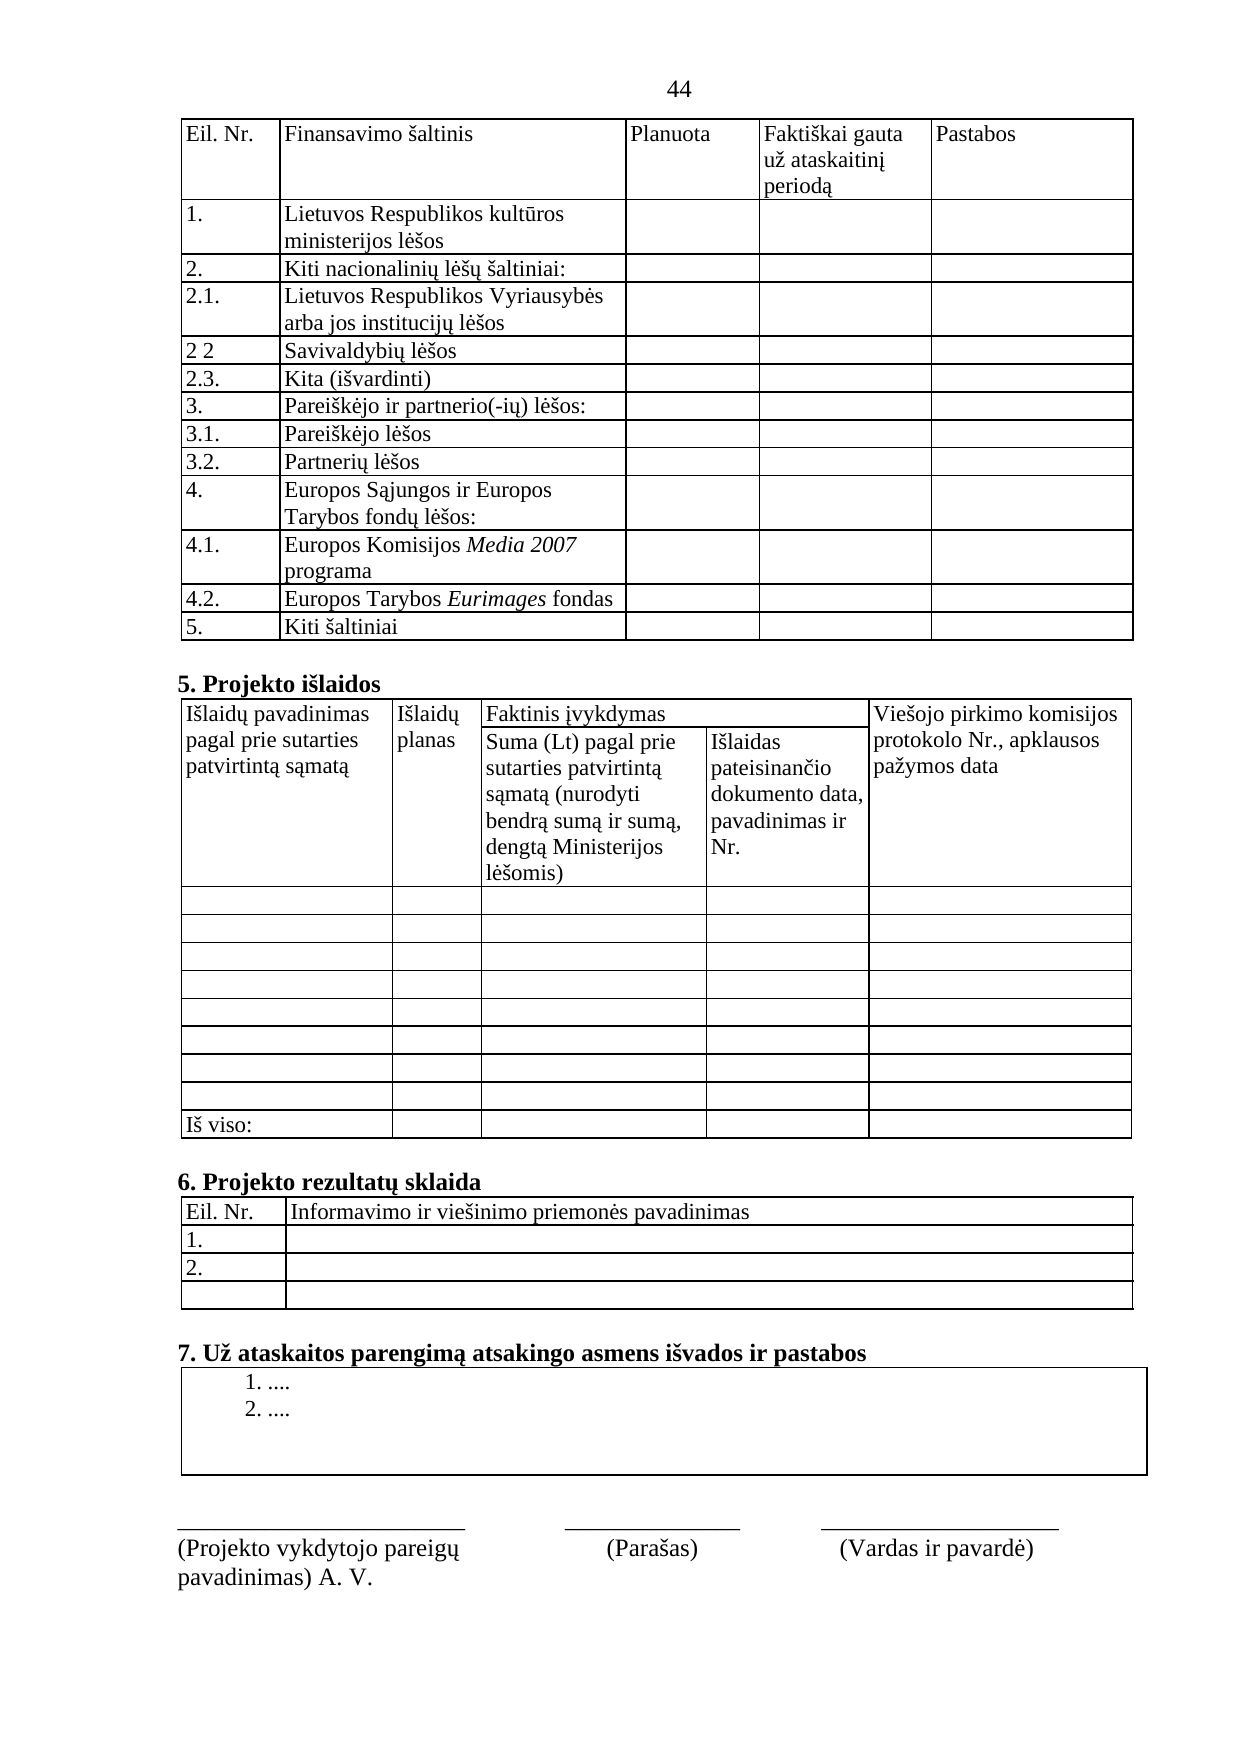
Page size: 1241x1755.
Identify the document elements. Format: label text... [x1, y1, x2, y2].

table_cell Pareiškėjo ir partnerio(-ių) lėšos: [281, 393, 625, 419]
table_cell [482, 915, 706, 942]
table_header Viešojo pirkimo komisijos protokolo Nr., apklausos pažymos data [870, 700, 1131, 886]
table_cell [932, 448, 1132, 475]
table_cell [482, 971, 706, 997]
table_cell [182, 943, 392, 969]
table_cell Kiti nacionalinių lėšų šaltiniai: [281, 255, 625, 281]
table_cell [482, 999, 706, 1025]
table_cell [627, 585, 759, 611]
text 7. Už ataskaitos parengimą atsakingo asmens išvados ir pastabos [177, 1338, 1181, 1367]
table_cell 3. [182, 393, 279, 419]
table_cell 2 2 [182, 337, 279, 363]
table_cell Europos Komisijos Media 2007 programa [281, 531, 625, 583]
table_cell [707, 1055, 868, 1081]
table_cell [760, 337, 931, 363]
text _______________________ ______________ ___________________ [177, 1504, 1181, 1533]
table_cell [182, 1055, 392, 1081]
table_cell 2.3. [182, 365, 279, 391]
table_cell [760, 476, 931, 529]
table_cell [182, 887, 392, 914]
table_cell [393, 1055, 481, 1081]
table_cell 3.1. [182, 421, 279, 447]
table_cell [760, 365, 931, 391]
table_cell [482, 943, 706, 969]
table_cell Suma (Lt) pagal prie sutarties patvirtintą sąmatą (nurodyti bendrą sumą ir sumą, dengtą Ministerijos lėšomis) [482, 728, 706, 886]
table_cell 1. [182, 1226, 285, 1252]
table_cell [932, 393, 1132, 419]
table_cell [932, 421, 1132, 447]
table_cell [287, 1254, 1132, 1280]
table_cell [627, 200, 759, 253]
table_cell [932, 365, 1132, 391]
table_cell [932, 337, 1132, 363]
table_cell [393, 999, 481, 1025]
table_cell Savivaldybių lėšos [281, 337, 625, 363]
table_header Finansavimo šaltinis [281, 120, 625, 199]
table_cell [932, 476, 1132, 529]
table_header Išlaidų planas [393, 700, 481, 886]
table_cell [393, 887, 481, 914]
table_cell Kiti šaltiniai [281, 613, 625, 639]
table_cell [707, 1083, 868, 1109]
table_cell 4.1. [182, 531, 279, 583]
table_cell 5. [182, 613, 279, 639]
table_cell [932, 585, 1132, 611]
table_cell [287, 1226, 1132, 1252]
table_cell [482, 1055, 706, 1081]
table_cell [870, 1055, 1131, 1081]
table_cell 3.2. [182, 448, 279, 475]
table_cell [707, 971, 868, 997]
table_cell Iš viso: [182, 1111, 392, 1137]
table_cell [627, 531, 759, 583]
table_header Išlaidų pavadinimas pagal prie sutarties patvirtintą sąmatą [182, 700, 392, 886]
table_cell [760, 613, 931, 639]
table_cell [393, 1083, 481, 1109]
table_cell 2. [182, 1254, 285, 1280]
table_cell Lietuvos Respublikos kultūros ministerijos lėšos [281, 200, 625, 253]
table_header Eil. Nr. [182, 1198, 285, 1224]
table_header 1. .... 2. .... [182, 1368, 1146, 1474]
table_cell [870, 943, 1131, 969]
table_cell 2. [182, 255, 279, 281]
table_cell Pareiškėjo lėšos [281, 421, 625, 447]
table_cell [482, 887, 706, 914]
table_cell [627, 337, 759, 363]
table_cell [182, 999, 392, 1025]
table_cell [627, 448, 759, 475]
table_header Pastabos [932, 120, 1132, 199]
table_cell [760, 393, 931, 419]
table_cell [707, 915, 868, 942]
table_cell [760, 585, 931, 611]
table_cell 1. [182, 200, 279, 253]
table_cell [182, 1282, 285, 1308]
table_cell Lietuvos Respublikos Vyriausybės arba jos institucijų lėšos [281, 283, 625, 335]
text pavadinimas) A. V. [177, 1562, 1181, 1590]
table_cell [627, 613, 759, 639]
table_cell [870, 1111, 1131, 1137]
text (Projekto vykdytojo pareigų (Parašas) (Vardas ir pavardė) [177, 1533, 1181, 1562]
table_cell [482, 1083, 706, 1109]
table_cell [182, 971, 392, 997]
table_cell [870, 887, 1131, 914]
table_cell 4.2. [182, 585, 279, 611]
table_cell [760, 421, 931, 447]
table_cell [870, 1083, 1131, 1109]
table_cell Kita (išvardinti) [281, 365, 625, 391]
table_cell [627, 283, 759, 335]
table_cell [870, 999, 1131, 1025]
table_cell [707, 943, 868, 969]
table_cell [393, 1027, 481, 1053]
table_cell [182, 1083, 392, 1109]
table_cell [182, 1027, 392, 1053]
table_cell [760, 255, 931, 281]
table_cell [627, 255, 759, 281]
table_cell [760, 283, 931, 335]
table_cell [393, 943, 481, 969]
table_cell [182, 915, 392, 942]
table_cell [627, 365, 759, 391]
table_cell [707, 1027, 868, 1053]
table_cell [760, 200, 931, 253]
table_cell [707, 999, 868, 1025]
table_header Faktinis įvykdymas [482, 700, 868, 726]
table_cell Europos Tarybos Eurimages fondas [281, 585, 625, 611]
table_cell [287, 1282, 1132, 1308]
table_cell [870, 915, 1131, 942]
table_cell 2.1. [182, 283, 279, 335]
table_cell [932, 531, 1132, 583]
table_cell [932, 255, 1132, 281]
table_cell Partnerių lėšos [281, 448, 625, 475]
table_cell [760, 448, 931, 475]
table_cell [627, 476, 759, 529]
table_cell [393, 1111, 481, 1137]
table_header Faktiškai gauta už ataskaitinį periodą [760, 120, 931, 199]
table_cell 4. [182, 476, 279, 529]
table_cell [707, 1111, 868, 1137]
table_header Eil. Nr. [182, 120, 279, 199]
table_cell [393, 915, 481, 942]
table_cell [482, 1111, 706, 1137]
table_cell [932, 200, 1132, 253]
table_cell [760, 531, 931, 583]
table_cell [932, 283, 1132, 335]
table_cell Išlaidas pateisinančio dokumento data, pavadinimas ir Nr. [707, 728, 868, 886]
table_cell [393, 971, 481, 997]
table_header Informavimo ir viešinimo priemonės pavadinimas [287, 1198, 1132, 1224]
table_cell [932, 613, 1132, 639]
table_header Planuota [627, 120, 759, 199]
text 5. Projekto išlaidos [177, 669, 1181, 698]
table_cell [482, 1027, 706, 1053]
table_cell [707, 887, 868, 914]
table_cell Europos Sąjungos ir Europos Tarybos fondų lėšos: [281, 476, 625, 529]
text 6. Projekto rezultatų sklaida [177, 1167, 1181, 1196]
table_cell [870, 971, 1131, 997]
table_cell [627, 393, 759, 419]
table_cell [870, 1027, 1131, 1053]
table_cell [627, 421, 759, 447]
